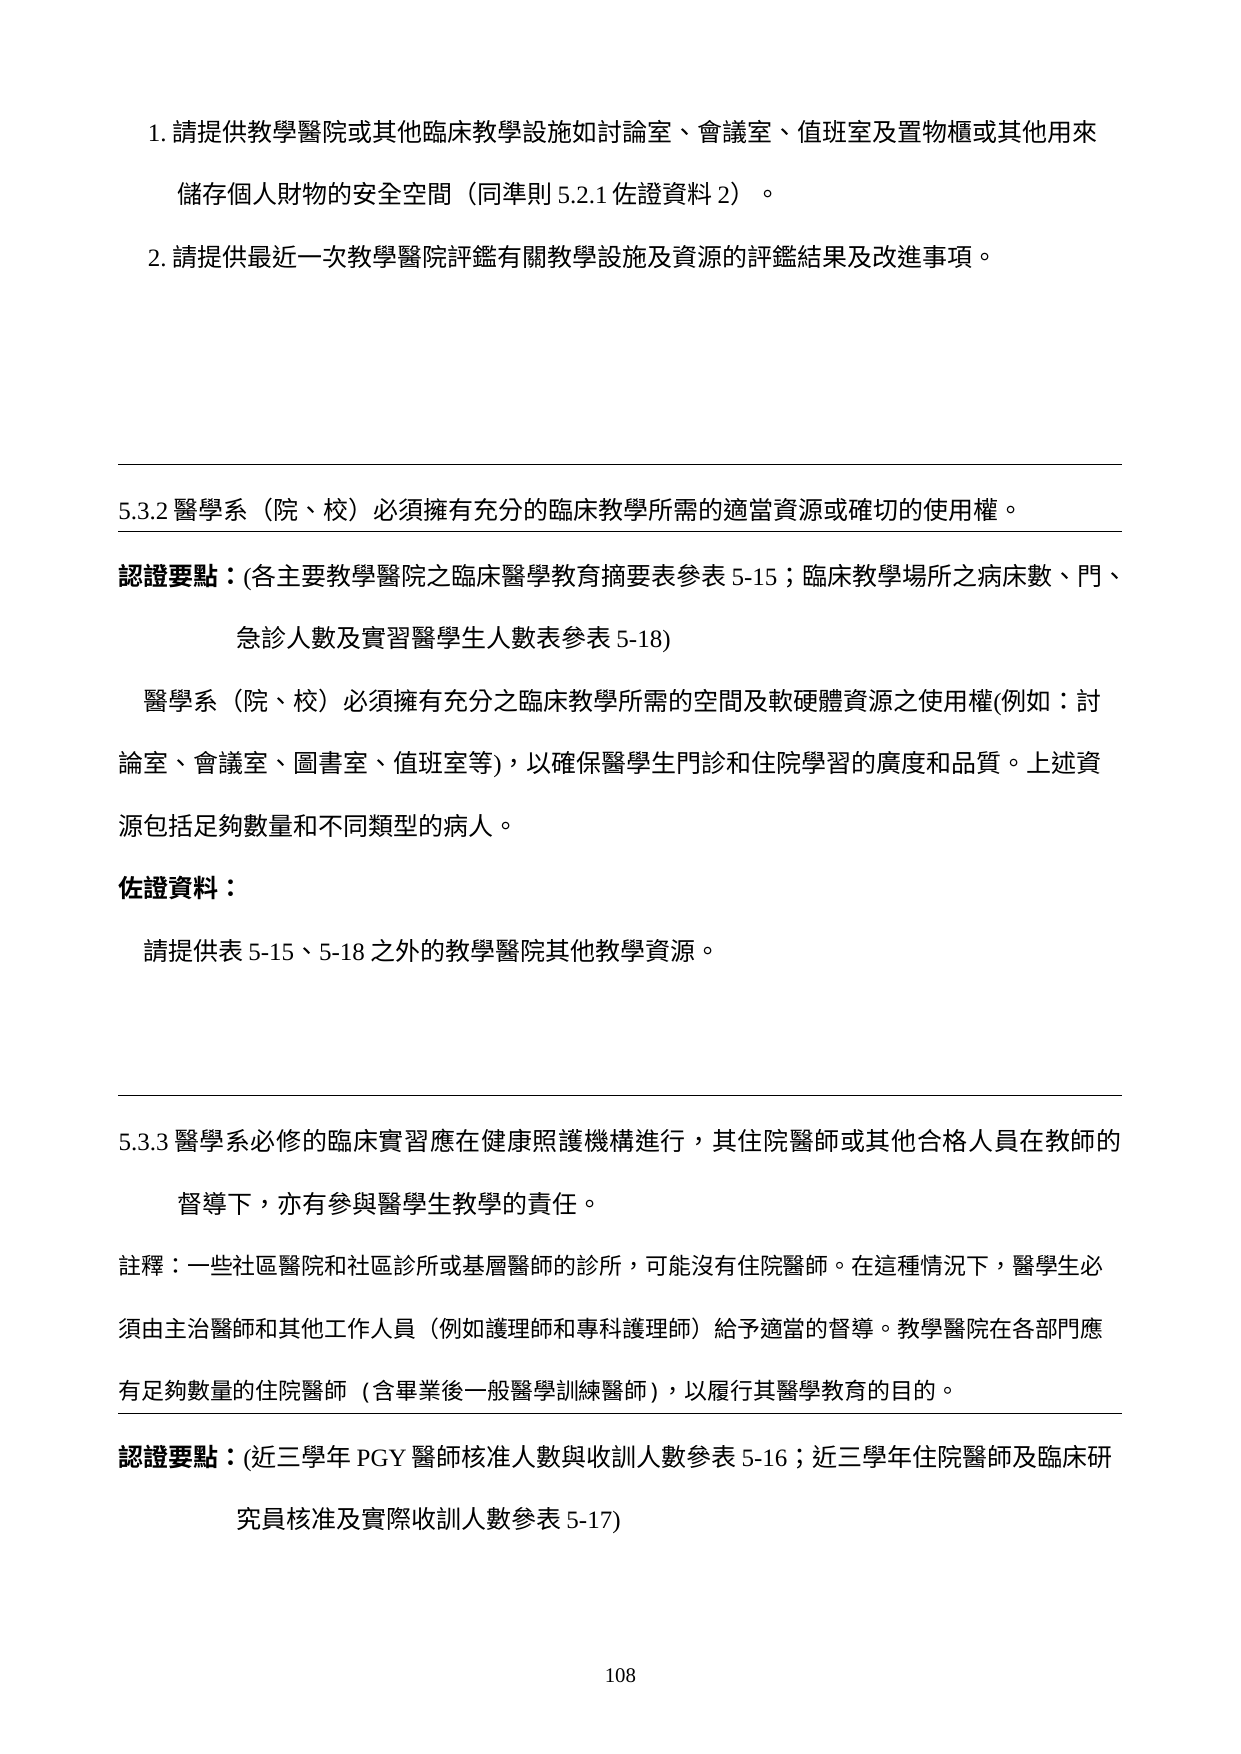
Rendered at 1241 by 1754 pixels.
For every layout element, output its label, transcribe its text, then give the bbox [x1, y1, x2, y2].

text 認證要點：(近三學年PGY醫師核准人數與收訓人數參表5-16；近三學年住院醫師及臨床研究員核准及實際收訓人數參表5-17) [118, 1414, 1122, 1539]
text 醫學系（院、校）必須擁有充分之臨床教學所需的空間及軟硬體資源之使用權(例如：討論室、會議室、圖書室、值班室等)，以確保醫學生門診和住院學習的廣度和品質。上述資源包括足夠數量和不同類型的病人。 [118, 657, 1112, 845]
text 請提供表5-15、5-18之外的教學醫院其他教學資源。 [118, 907, 1122, 970]
list 請提供最近一次教學醫院評鑑有關教學設施及資源的評鑑結果及改進事項。 [148, 214, 1122, 276]
text 5.3.2醫學系（院、校）必須擁有充分的臨床教學所需的適當資源或確切的使用權。 [118, 465, 1122, 531]
text 註釋：一些社區醫院和社區診所或基層醫師的診所，可能沒有住院醫師。在這種情況下，醫學生必須由主治醫師和其他工作人員（例如護理師和專科護理師）給予適當的督導。教學醫院在各部門應有足夠數量的住院醫師 (含畢業後一般醫學訓練醫師)，以履行其醫學教育的目的。 [118, 1223, 1122, 1413]
text 認證要點：(各主要教學醫院之臨床醫學教育摘要表參表5-15；臨床教學場所之病床數、門、急診人數及實習醫學生人數表參表5-18) [118, 532, 1112, 657]
text 佐證資料： [118, 845, 1122, 907]
list 請提供教學醫院或其他臨床教學設施如討論室、會議室、值班室及置物櫃或其他用來儲存個人財物的安全空間（同準則5.2.1佐證資料2）。 [148, 89, 1122, 214]
text 5.3.3醫學系必修的臨床實習應在健康照護機構進行，其住院醫師或其他合格人員在教師的督導下，亦有參與醫學生教學的責任。 [118, 1096, 1122, 1223]
